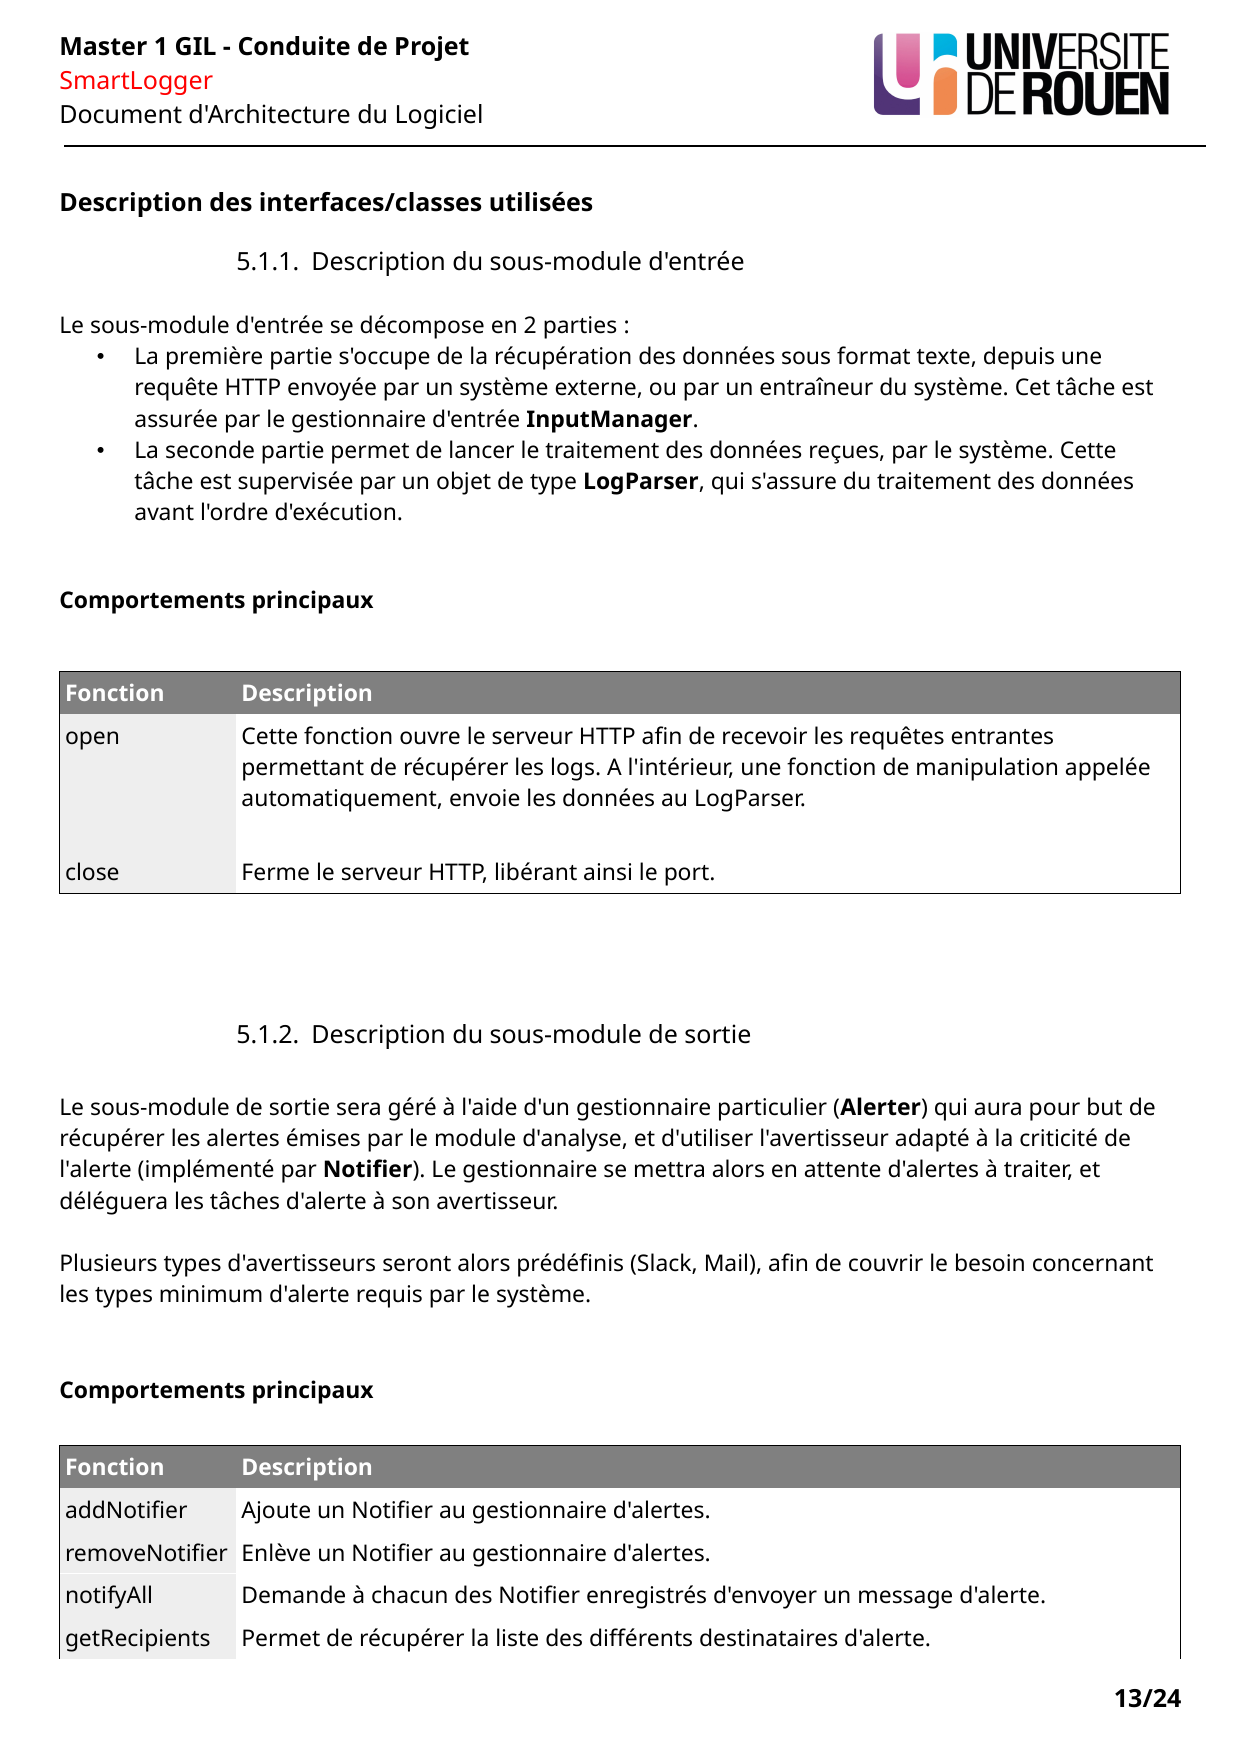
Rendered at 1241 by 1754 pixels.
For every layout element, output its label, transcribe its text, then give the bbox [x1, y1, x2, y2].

table_cell open [60, 714, 236, 851]
list La seconde partie permet de lancer le traitement des données reçues, par le système. Cette tâche est supervisée par un objet de type LogParser, qui s'assure du traitement des données avant l'ordre d'exécution. [97, 434, 1181, 527]
table_cell Cette fonction ouvre le serveur HTTP afin de recevoir les requêtes entrantes permettant de récupérer les logs. A l'intérieur, une fonction de manipulation appelée automatiquement, envoie les données au LogParser. [236, 714, 1180, 851]
table_cell Ajoute un Notifier au gestionnaire d'alertes. [236, 1488, 1180, 1531]
subtitle Comportements principaux [59, 1374, 1181, 1406]
text Le sous-module de sortie sera géré à l'aide d'un gestionnaire particulier (Alerter) qui aura pour but de récupérer les alertes émises par le module d'analyse, et d'utiliser l'avertisseur adapté à la criticité de l'alerte (implémenté par Notifier). Le gestionnaire se mettra alors en attente d'alertes à traiter, et déléguera les tâches d'alerte à son avertisseur. [59, 1091, 1181, 1216]
table_cell removeNotifier [60, 1531, 236, 1573]
table_header Fonction [60, 672, 236, 714]
table_cell Ferme le serveur HTTP, libérant ainsi le port. [236, 851, 1180, 893]
subtitle Description du sous-module de sortie [236, 1017, 1181, 1051]
table_cell Enlève un Notifier au gestionnaire d'alertes. [236, 1531, 1180, 1573]
text Le sous-module d'entrée se décompose en 2 parties : [59, 309, 1181, 340]
picture [872, 32, 1170, 118]
table_cell close [60, 851, 236, 893]
table_cell addNotifier [60, 1488, 236, 1531]
table_header Description [236, 672, 1180, 714]
table_header Description [236, 1446, 1180, 1488]
table_header Fonction [60, 1446, 236, 1488]
subtitle Description du sous-module d'entrée [236, 243, 1181, 277]
table_cell Permet de récupérer la liste des différents destinataires d'alerte. [236, 1616, 1180, 1659]
table_cell notifyAll [60, 1574, 236, 1616]
subtitle Description des interfaces/classes utilisées [59, 184, 1181, 218]
subtitle Comportements principaux [59, 584, 1181, 615]
list La première partie s'occupe de la récupération des données sous format texte, depuis une requête HTTP envoyée par un système externe, ou par un entraîneur du système. Cet tâche est assurée par le gestionnaire d'entrée InputManager. [97, 340, 1181, 434]
text Plusieurs types d'avertisseurs seront alors prédéfinis (Slack, Mail), afin de couvrir le besoin concernant les types minimum d'alerte requis par le système. [59, 1247, 1181, 1309]
table_cell getRecipients [60, 1616, 236, 1659]
table_cell Demande à chacun des Notifier enregistrés d'envoyer un message d'alerte. [236, 1574, 1180, 1616]
